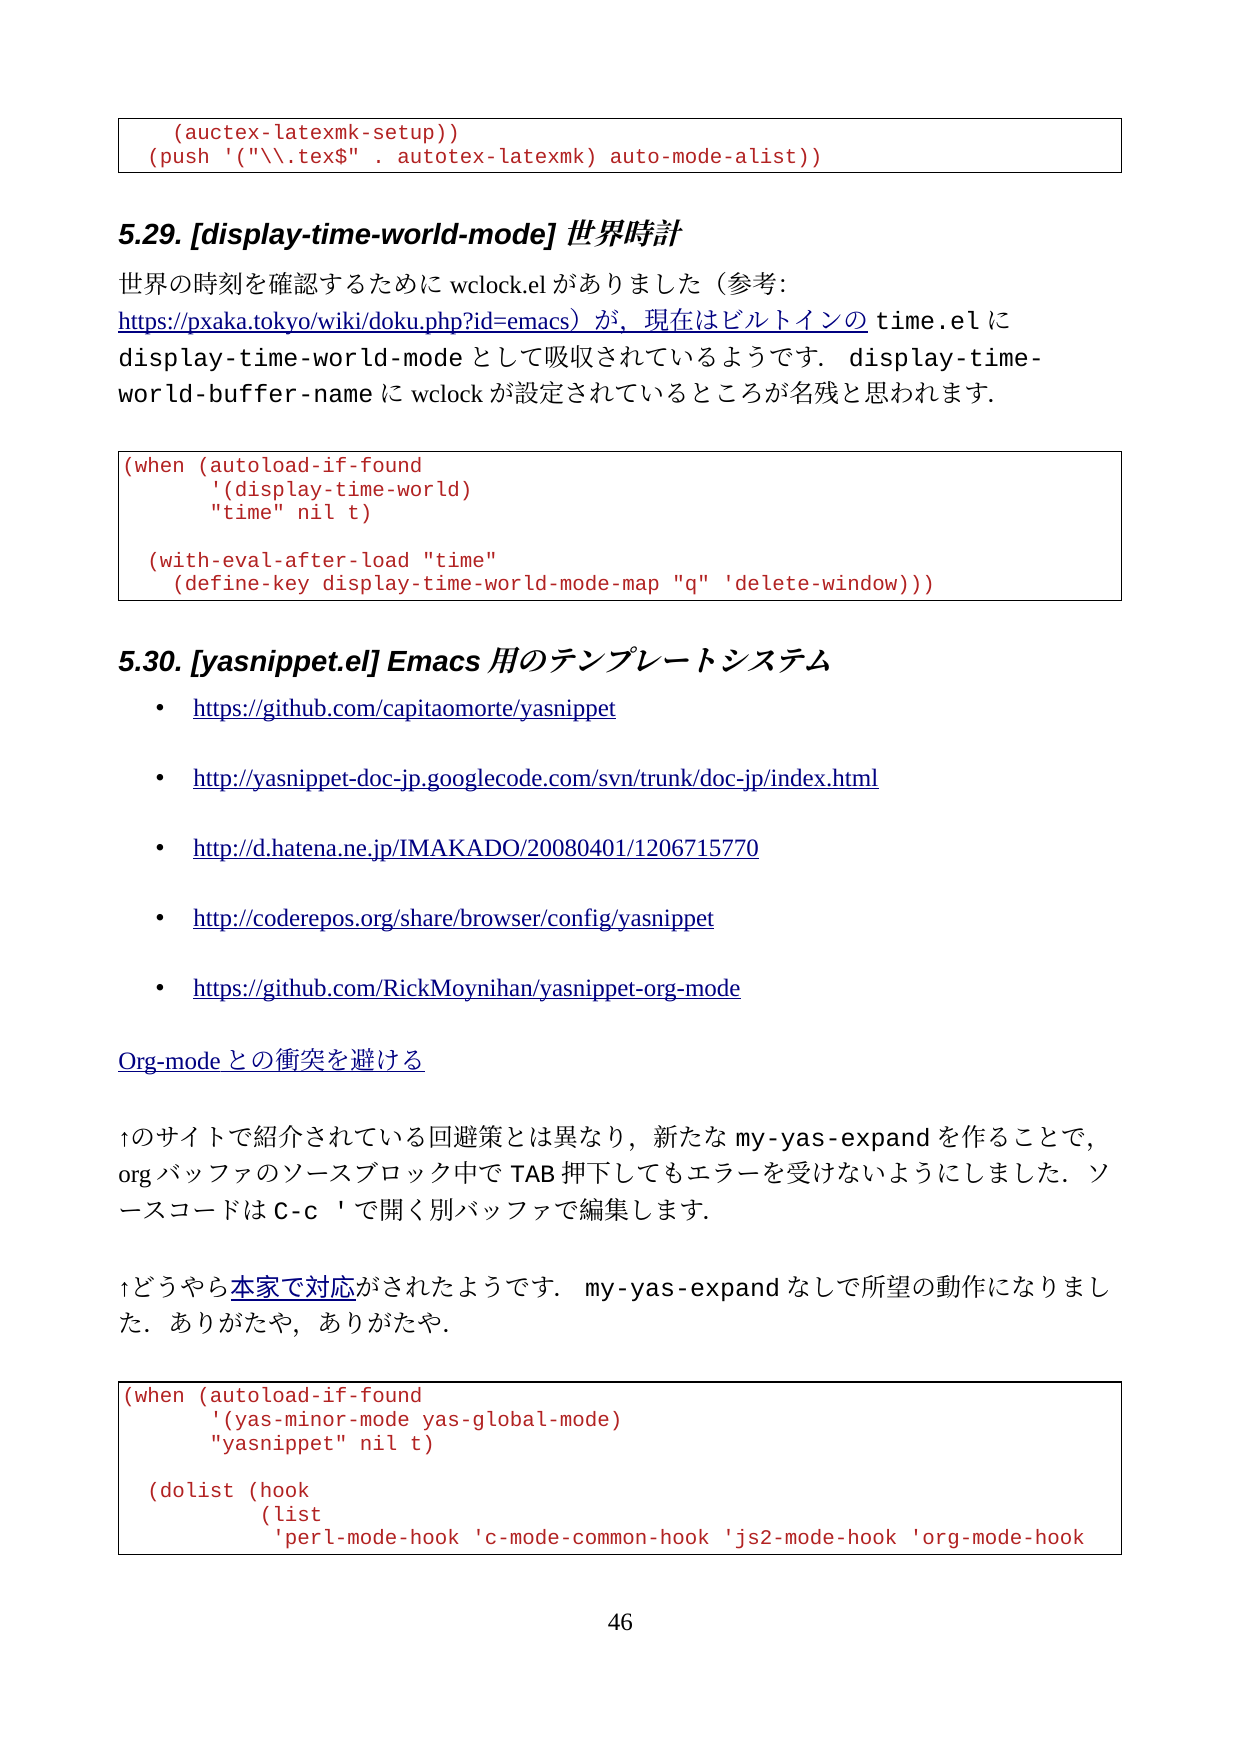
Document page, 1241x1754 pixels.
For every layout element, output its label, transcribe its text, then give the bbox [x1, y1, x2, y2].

text (when (autoload-if-found [119, 1383, 1121, 1405]
list http://yasnippet-doc-jp.googlecode.com/svn/trunk/doc-jp/index.html [156, 763, 1122, 820]
text 世界の時刻を確認するために wclock.el がありました（参考：https://pxaka.tokyo/wiki/doku.php?id=emacs）が，現在はビルトインの time.el に display-time-world-mode として吸収されているようです． display-time-world-buffer-name に wclock が設定されているところが名残と思われます． [118, 265, 1122, 438]
text "yasnippet" nil t) [119, 1429, 1121, 1452]
list https://github.com/capitaomorte/yasnippet [156, 693, 1122, 750]
text (list [119, 1499, 1121, 1523]
text (auctex-latexmk-setup)) [119, 119, 1121, 142]
text '(display-time-world) [119, 475, 1121, 498]
text '(yas-minor-mode yas-global-mode) [119, 1405, 1121, 1429]
text "time" nil t) [119, 498, 1121, 522]
text Org-modeとの衝突を避ける [118, 1043, 1122, 1105]
subtitle [yasnippet.el] Emacs用のテンプレートシステム [118, 638, 1122, 680]
list http://d.hatena.ne.jp/IMAKADO/20080401/1206715770 [156, 833, 1122, 890]
text 'perl-mode-hook 'c-mode-common-hook 'js2-mode-hook 'org-mode-hook [119, 1523, 1121, 1554]
text ↑のサイトで紹介されている回避策とは異なり，新たな my-yas-expand を作ることで，orgバッファのソースブロック中で TAB 押下してもエラーを受けないようにしました．ソースコードは C-c ' で開く別バッファで編集します． [118, 1118, 1122, 1255]
text (dolist (hook [119, 1476, 1121, 1499]
list http://coderepos.org/share/browser/config/yasnippet [156, 903, 1122, 960]
text (with-eval-after-load "time" [119, 546, 1121, 569]
text (define-key display-time-world-mode-map "q" 'delete-window))) [119, 569, 1121, 600]
text (when (autoload-if-found [119, 452, 1121, 475]
subtitle [display-time-world-mode] 世界時計 [118, 211, 1122, 253]
text ↑どうやら本家で対応がされたようです． my-yas-expand なしで所望の動作になりました．ありがたや，ありがたや． [118, 1268, 1122, 1369]
list https://github.com/RickMoynihan/yasnippet-org-mode [156, 973, 1122, 1030]
text (push '("\\.tex$" . autotex-latexmk) auto-mode-alist)) [119, 142, 1121, 172]
